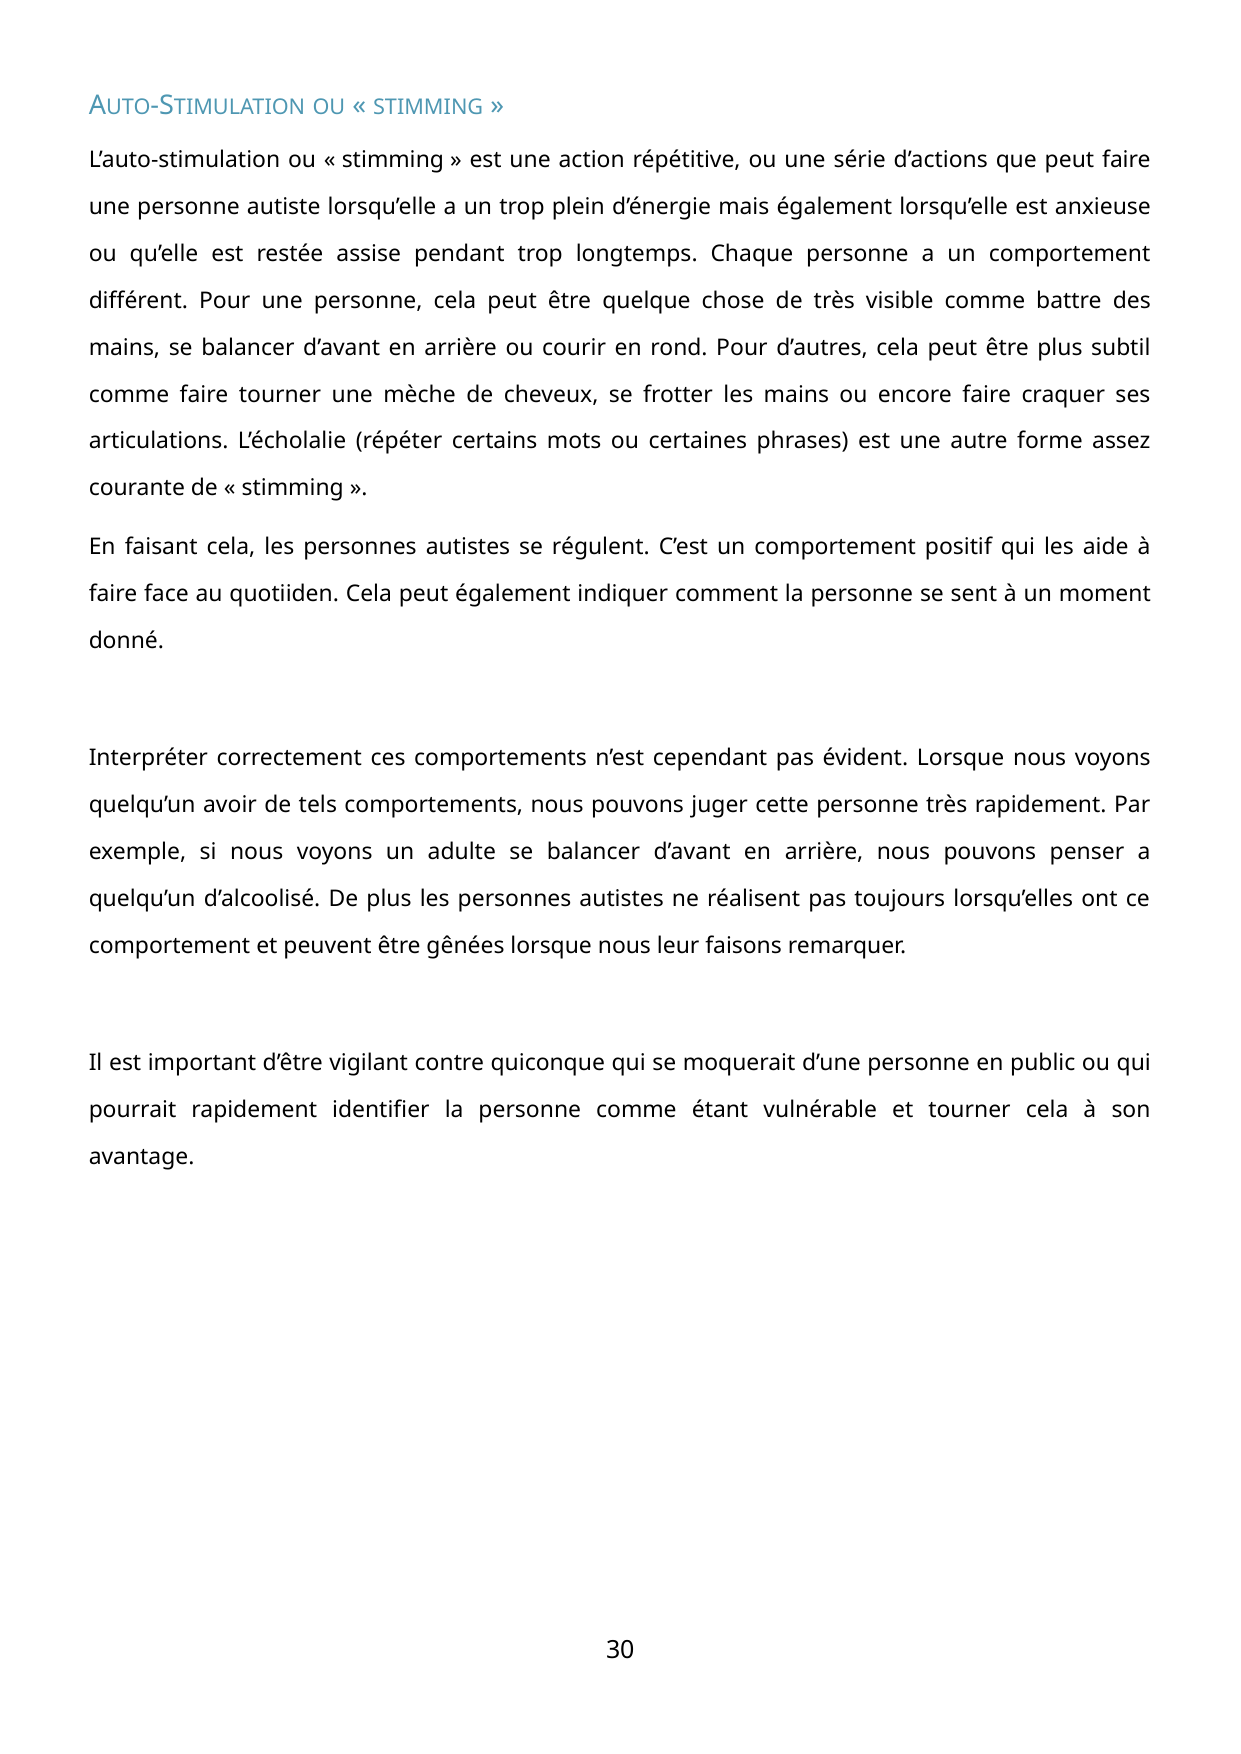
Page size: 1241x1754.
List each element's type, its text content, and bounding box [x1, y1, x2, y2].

text Il est important d’être vigilant contre quiconque qui se moquerait d’une personne en public ou qui pourrait rapidement identifier la personne comme étant vulnérable et tourner cela à son avantage. [88, 1046, 1152, 1171]
subtitle Auto-Stimulation ou « stimming » [88, 86, 1152, 122]
text En faisant cela, les personnes autistes se régulent. C’est un comportement positif qui les aide à faire face au quotiiden. Cela peut également indiquer comment la personne se sent à un moment donné. [88, 530, 1152, 655]
text L’auto-stimulation ou « stimming » est une action répétitive, ou une série d’actions que peut faire une personne autiste lorsqu’elle a un trop plein d’énergie mais également lorsqu’elle est anxieuse ou qu’elle est restée assise pendant trop longtemps. Chaque personne a un comportement différent. Pour une personne, cela peut être quelque chose de très visible comme battre des mains, se balancer d’avant en arrière ou courir en rond. Pour d’autres, cela peut être plus subtil comme faire tourner une mèche de cheveux, se frotter les mains ou encore faire craquer ses articulations. L’écholalie (répéter certains mots ou certaines phrases) est une autre forme assez courante de « stimming ». [88, 143, 1152, 503]
text Interpréter correctement ces comportements n’est cependant pas évident. Lorsque nous voyons quelqu’un avoir de tels comportements, nous pouvons juger cette personne très rapidement. Par exemple, si nous voyons un adulte se balancer d’avant en arrière, nous pouvons penser a quelqu’un d’alcoolisé. De plus les personnes autistes ne réalisent pas toujours lorsqu’elles ont ce comportement et peuvent être gênées lorsque nous leur faisons remarquer. [88, 741, 1152, 960]
